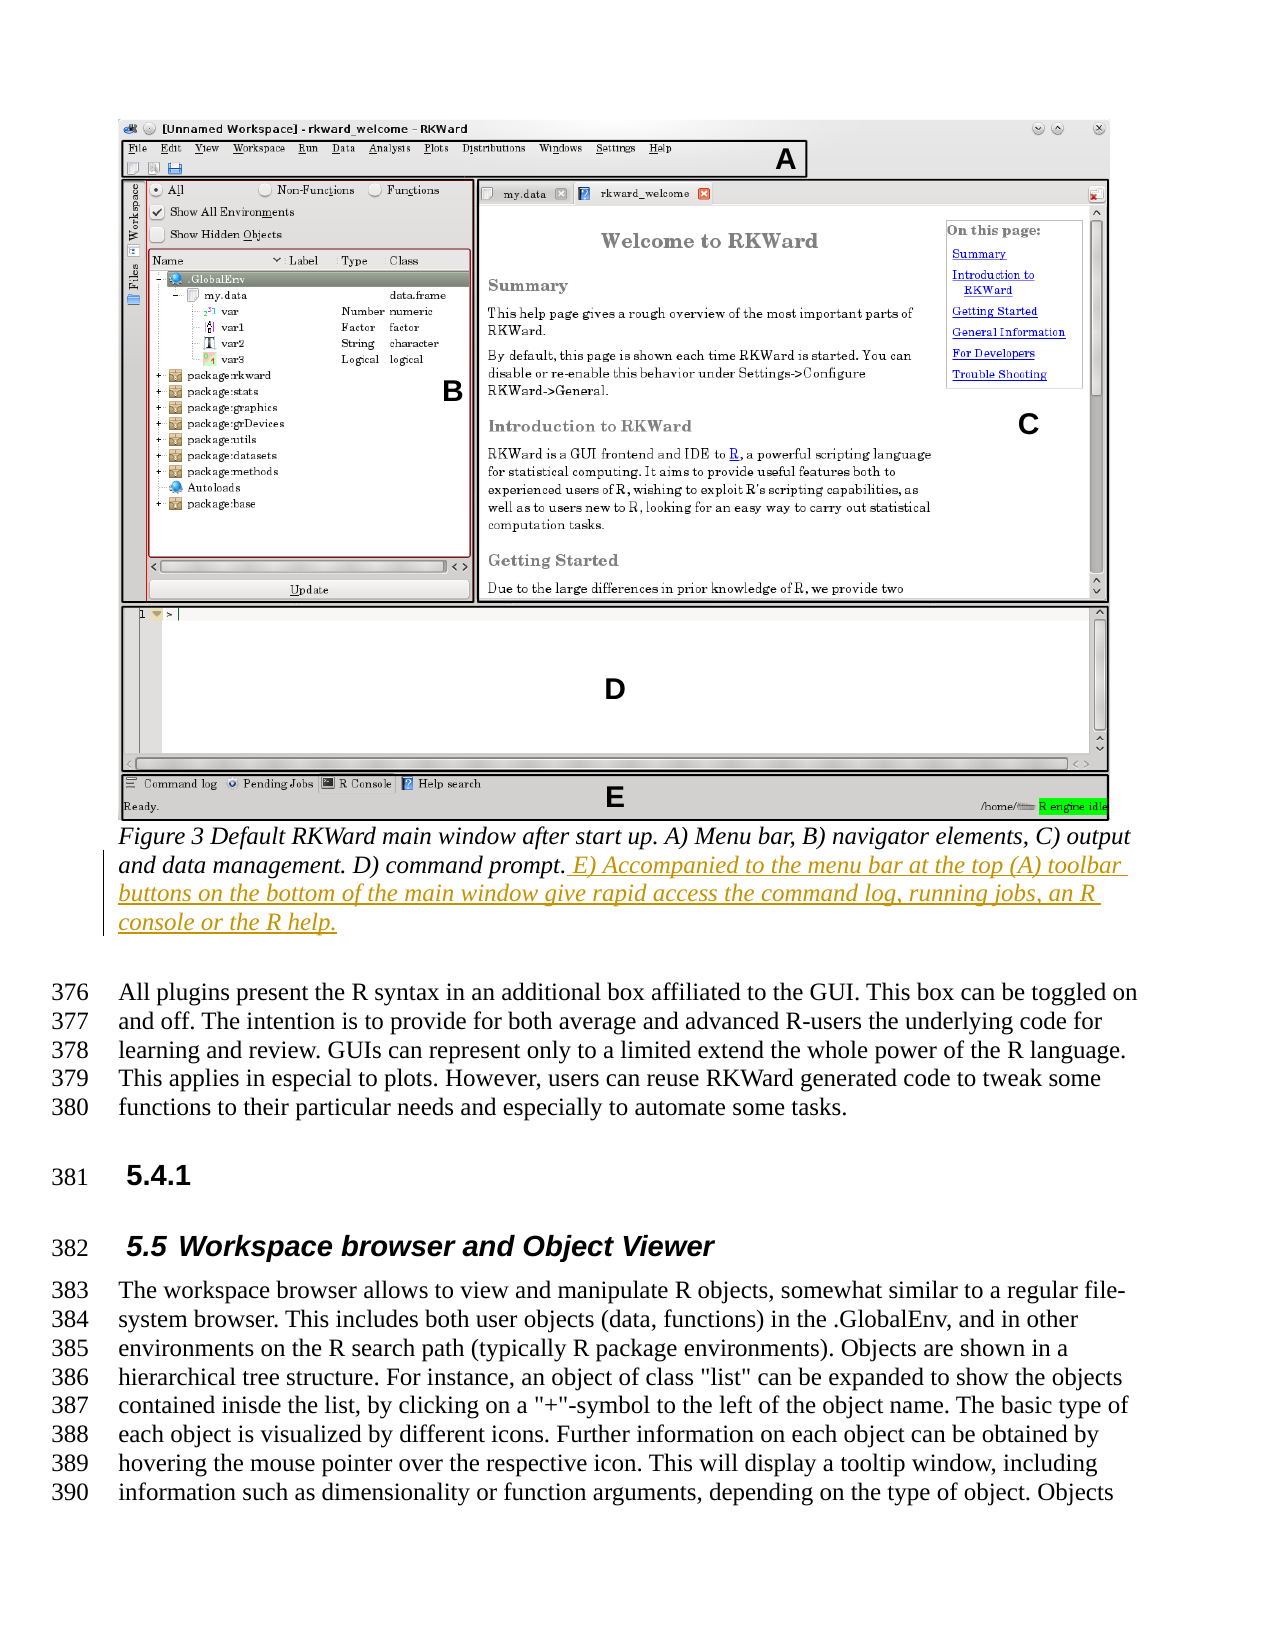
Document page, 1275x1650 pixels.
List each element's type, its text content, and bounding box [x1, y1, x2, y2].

text All plugins present the R syntax in an additional box affiliated to the GUI. This box can be toggled on and off. The intention is to provide for both average and advanced R-users the underlying code for learning and review. GUIs can represent only to a limited extend the whole power of the R language. This applies in especial to plots. However, users can reuse RKWard generated code to tweak some functions to their particular needs and especially to automate some tasks. [118, 977, 1157, 1121]
text The workspace browser allows to view and manipulate R objects, somewhat similar to a regular file-system browser. This includes both user objects (data, functions) in the .GlobalEnv, and in other environments on the R search path (typically R package environments). Objects are shown in a hierarchical tree structure. For instance, an object of class "list" can be expanded to show the objects contained inisde the list, by clicking on a "+"-symbol to the left of the object name. The basic type of each object is visualized by different icons. Further information on each object can be obtained by hovering the mouse pointer over the respective icon. This will display a tooltip window, including information such as dimensionality or function arguments, depending on the type of object. Objects [118, 1276, 1157, 1506]
subtitle Workspace browser and Object Viewer [118, 1229, 1157, 1263]
text Figure 3 Default RKWard main window after start up. A) Menu bar, B) navigator elements, C) output and data management. D) command prompt. E) Accompanied to the menu bar at the top (A) toolbar buttons on the bottom of the main window give rapid access the command log, running jobs, an R console or the R help. [118, 119, 1157, 936]
